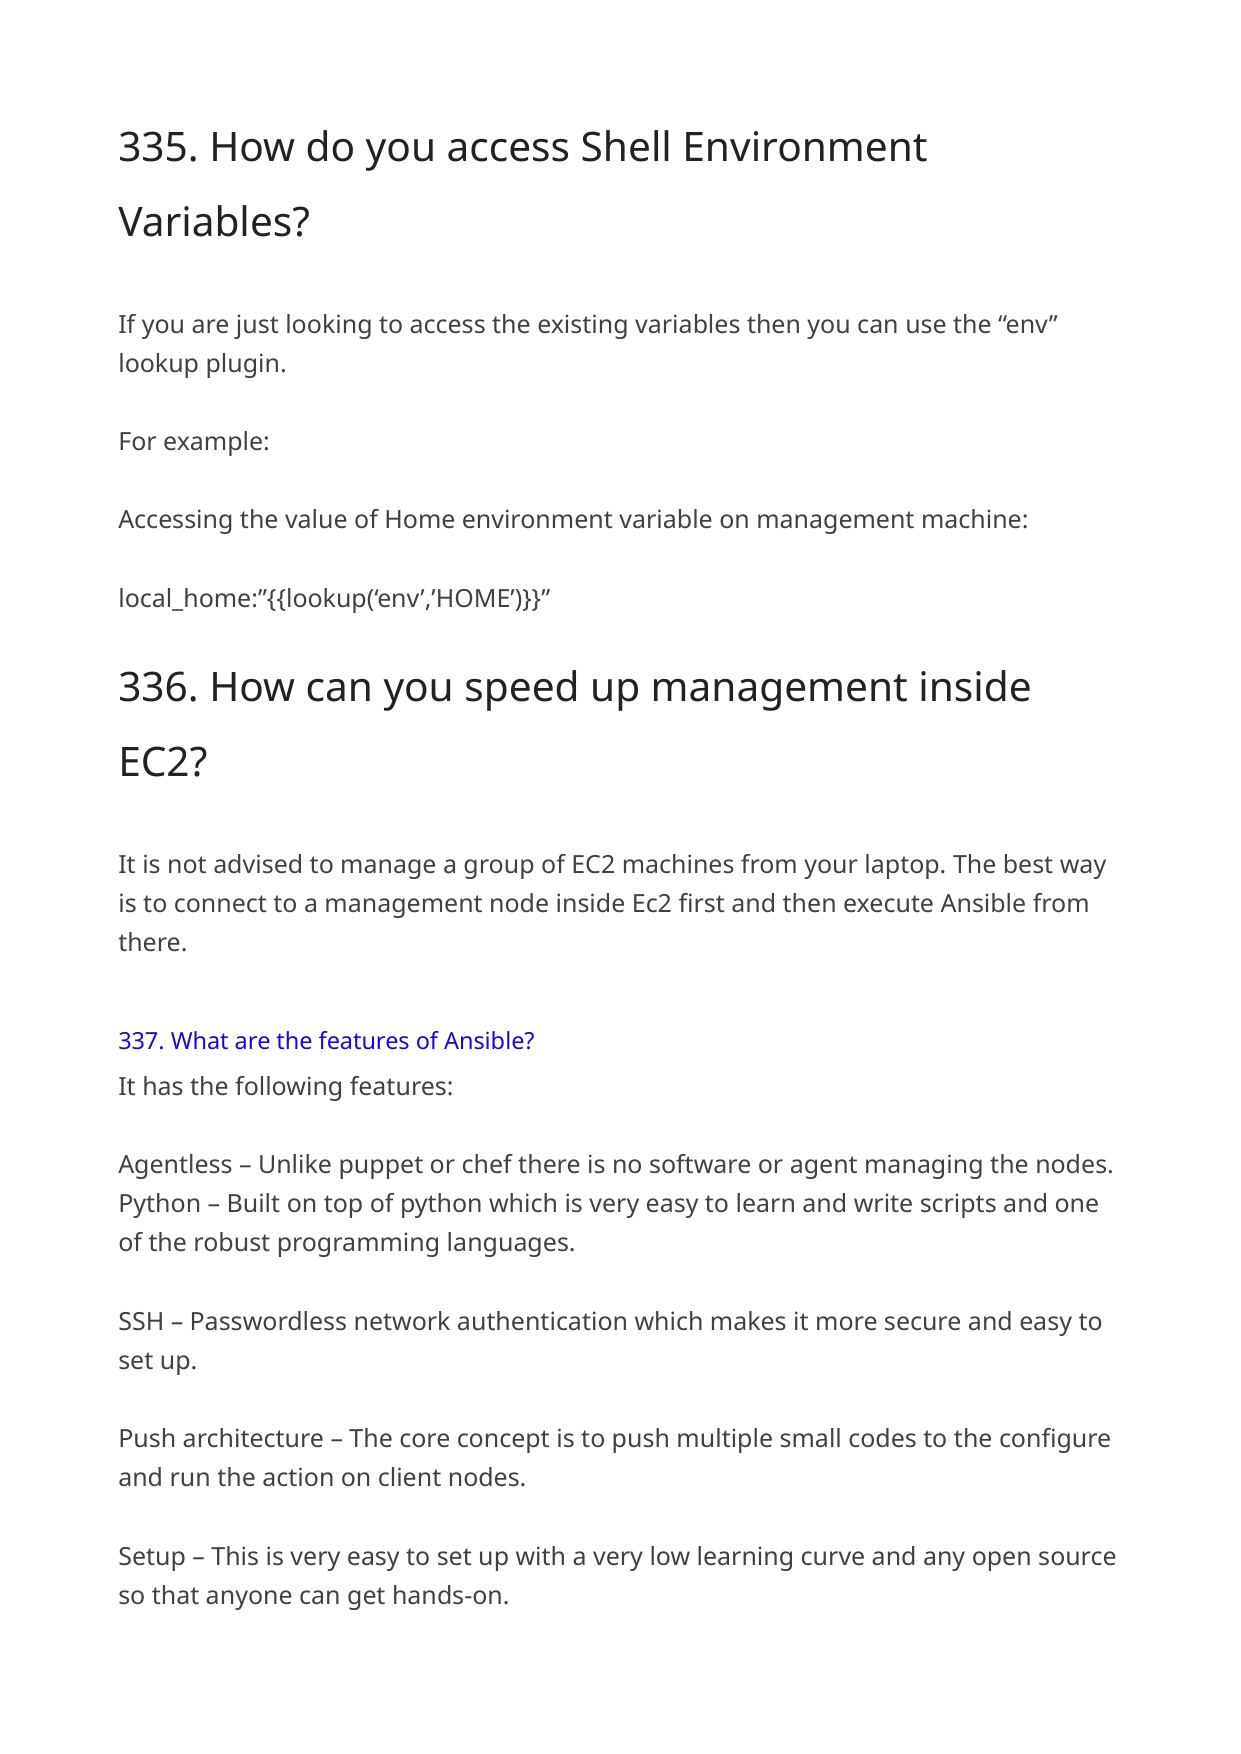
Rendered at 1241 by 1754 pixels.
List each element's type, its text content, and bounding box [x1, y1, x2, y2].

subtitle 337. What are the features of Ansible? [118, 1024, 1122, 1056]
text Agentless – Unlike puppet or chef there is no software or agent managing the nodes. Python – Built on top of python which is very easy to learn and write scripts and one of the robust programming languages. [118, 1147, 1122, 1259]
text If you are just looking to access the existing variables then you can use the “env” lookup plugin. [118, 306, 1122, 379]
text For example: [118, 424, 1122, 458]
text SSH – Passwordless network authentication which makes it more secure and easy to set up. [118, 1303, 1122, 1377]
subtitle 336. How can you speed up management inside EC2? [118, 658, 1122, 788]
text Push architecture – The core concept is to push multiple small codes to the configure and run the action on client nodes. [118, 1421, 1122, 1494]
text It has the following features: [118, 1068, 1122, 1103]
text local_home:”{{lookup(‘env’,’HOME’)}}” [118, 580, 1122, 614]
text Accessing the value of Home environment variable on management machine: [118, 502, 1122, 536]
text It is not advised to manage a group of EC2 machines from your laptop. The best way is to connect to a management node inside Ec2 first and then execute Ansible from there. [118, 847, 1122, 959]
subtitle 335. How do you access Shell Environment Variables? [118, 118, 1122, 248]
text Setup – This is very easy to set up with a very low learning curve and any open source so that anyone can get hands-on. [118, 1538, 1122, 1611]
